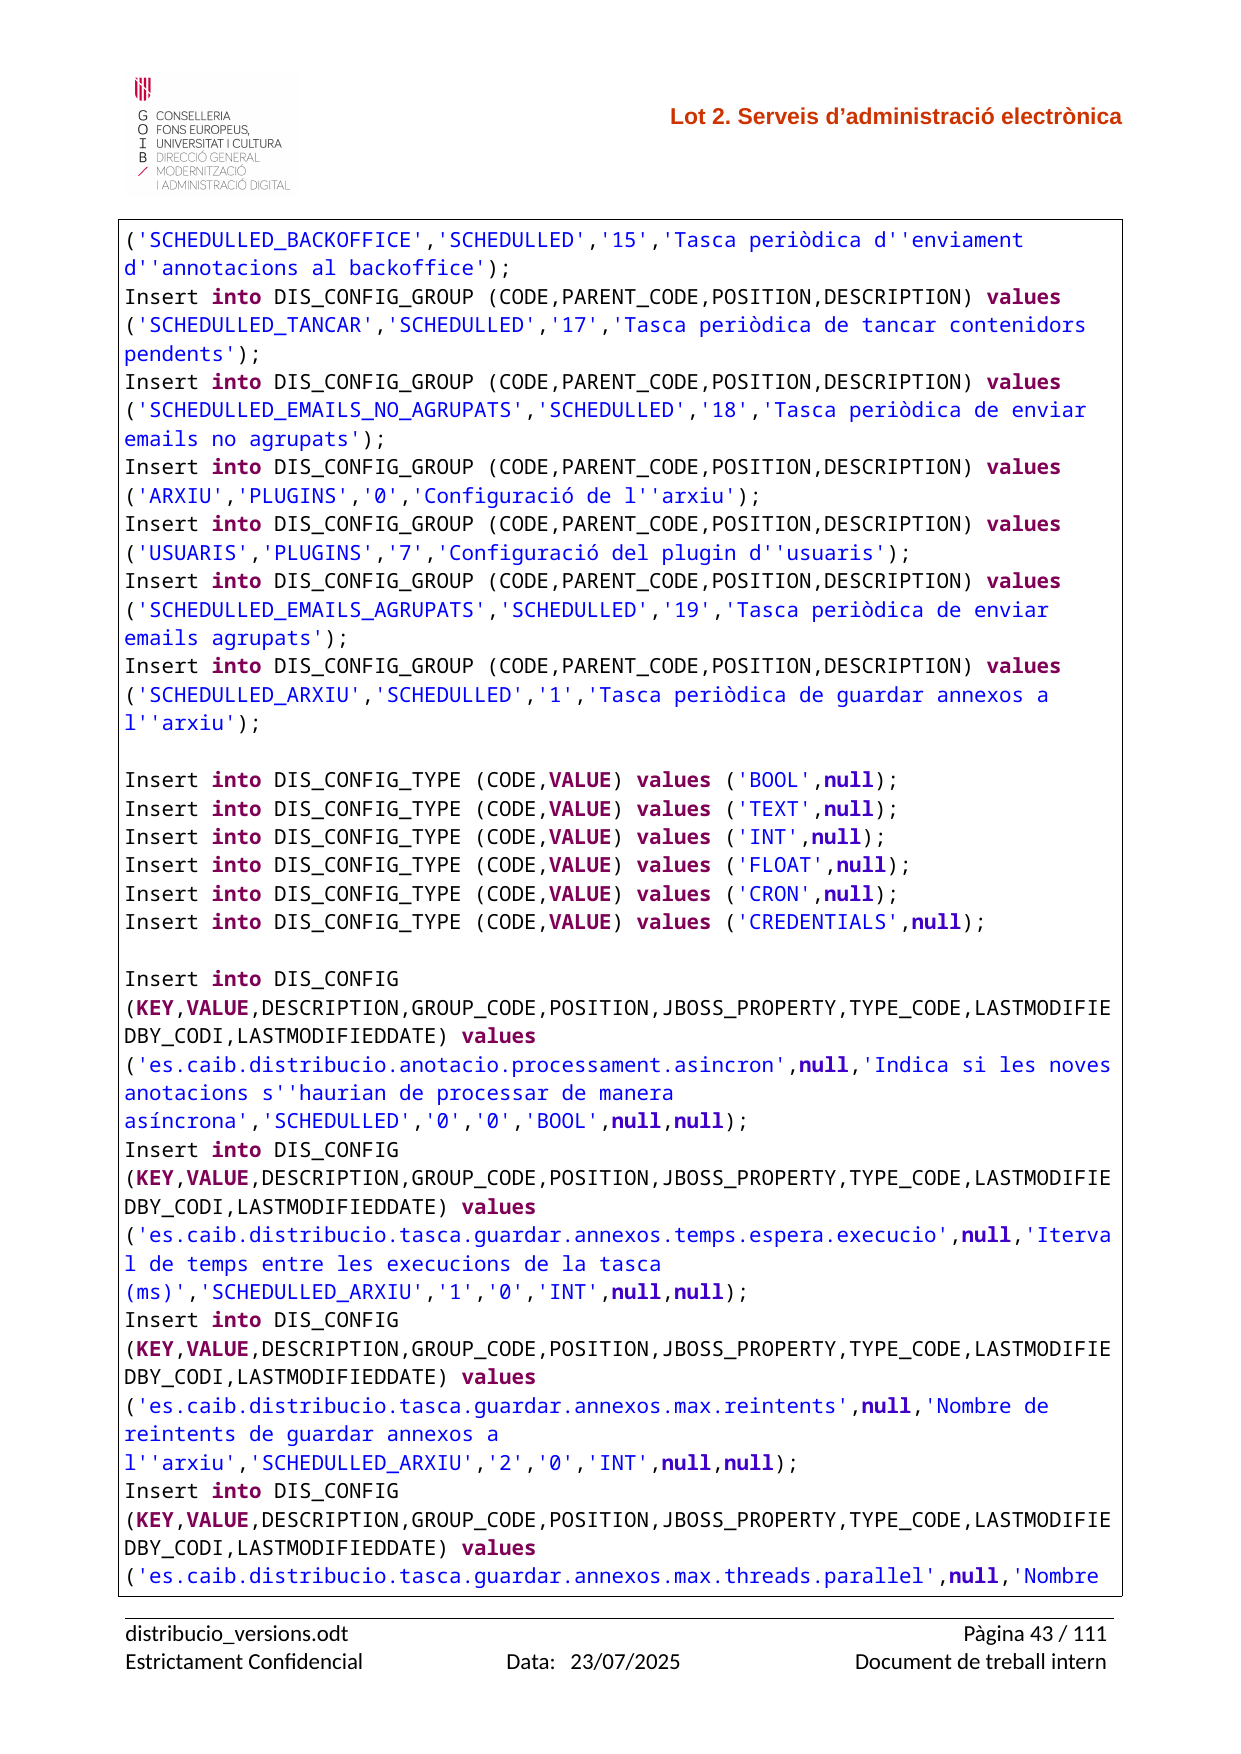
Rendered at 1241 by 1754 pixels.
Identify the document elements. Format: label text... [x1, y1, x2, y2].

table_header ('SCHEDULLED_BACKOFFICE','SCHEDULLED','15','Tasca periòdica d''enviament d''annotacions al backoffice'); Insert into DIS_CONFIG_GROUP (CODE,PARENT_CODE,POSITION,DESCRIPTION) values ('SCHEDULLED_TANCAR','SCHEDULLED','17','Tasca periòdica de tancar contenidors pendents'); Insert into DIS_CONFIG_GROUP (CODE,PARENT_CODE,POSITION,DESCRIPTION) values ('SCHEDULLED_EMAILS_NO_AGRUPATS','SCHEDULLED','18','Tasca periòdica de enviar emails no agrupats'); Insert into DIS_CONFIG_GROUP (CODE,PARENT_CODE,POSITION,DESCRIPTION) values ('ARXIU','PLUGINS','0','Configuració de l''arxiu'); Insert into DIS_CONFIG_GROUP (CODE,PARENT_CODE,POSITION,DESCRIPTION) values ('USUARIS','PLUGINS','7','Configuració del plugin d''usuaris'); Insert into DIS_CONFIG_GROUP (CODE,PARENT_CODE,POSITION,DESCRIPTION) values ('SCHEDULLED_EMAILS_AGRUPATS','SCHEDULLED','19','Tasca periòdica de enviar emails agrupats'); Insert into DIS_CONFIG_GROUP (CODE,PARENT_CODE,POSITION,DESCRIPTION) values ('SCHEDULLED_ARXIU','SCHEDULLED','1','Tasca periòdica de guardar annexos a l''arxiu'); Insert into DIS_CONFIG_TYPE (CODE,VALUE) values ('BOOL',null); Insert into DIS_CONFIG_TYPE (CODE,VALUE) values ('TEXT',null); Insert into DIS_CONFIG_TYPE (CODE,VALUE) values ('INT',null); Insert into DIS_CONFIG_TYPE (CODE,VALUE) values ('FLOAT',null); Insert into DIS_CONFIG_TYPE (CODE,VALUE) values ('CRON',null); Insert into DIS_CONFIG_TYPE (CODE,VALUE) values ('CREDENTIALS',null); Insert into DIS_CONFIG (KEY,VALUE,DESCRIPTION,GROUP_CODE,POSITION,JBOSS_PROPERTY,TYPE_CODE,LASTMODIFIEDBY_CODI,LASTMODIFIEDDATE) values ('es.caib.distribucio.anotacio.processament.asincron',null,'Indica si les noves anotacions s''haurian de processar de manera asíncrona','SCHEDULLED','0','0','BOOL',null,null); Insert into DIS_CONFIG (KEY,VALUE,DESCRIPTION,GROUP_CODE,POSITION,JBOSS_PROPERTY,TYPE_CODE,LASTMODIFIEDBY_CODI,LASTMODIFIEDDATE) values ('es.caib.distribucio.tasca.guardar.annexos.temps.espera.execucio',null,'Iterval de temps entre les execucions de la tasca (ms)','SCHEDULLED_ARXIU','1','0','INT',null,null); Insert into DIS_CONFIG (KEY,VALUE,DESCRIPTION,GROUP_CODE,POSITION,JBOSS_PROPERTY,TYPE_CODE,LASTMODIFIEDBY_CODI,LASTMODIFIEDDATE) values ('es.caib.distribucio.tasca.guardar.annexos.max.reintents',null,'Nombre de reintents de guardar annexos a l''arxiu','SCHEDULLED_ARXIU','2','0','INT',null,null); Insert into DIS_CONFIG (KEY,VALUE,DESCRIPTION,GROUP_CODE,POSITION,JBOSS_PROPERTY,TYPE_CODE,LASTMODIFIEDBY_CODI,LASTMODIFIEDDATE) values ('es.caib.distribucio.tasca.guardar.annexos.max.threads.parallel',null,'Nombre [119, 220, 1122, 1596]
picture [126, 70, 299, 197]
